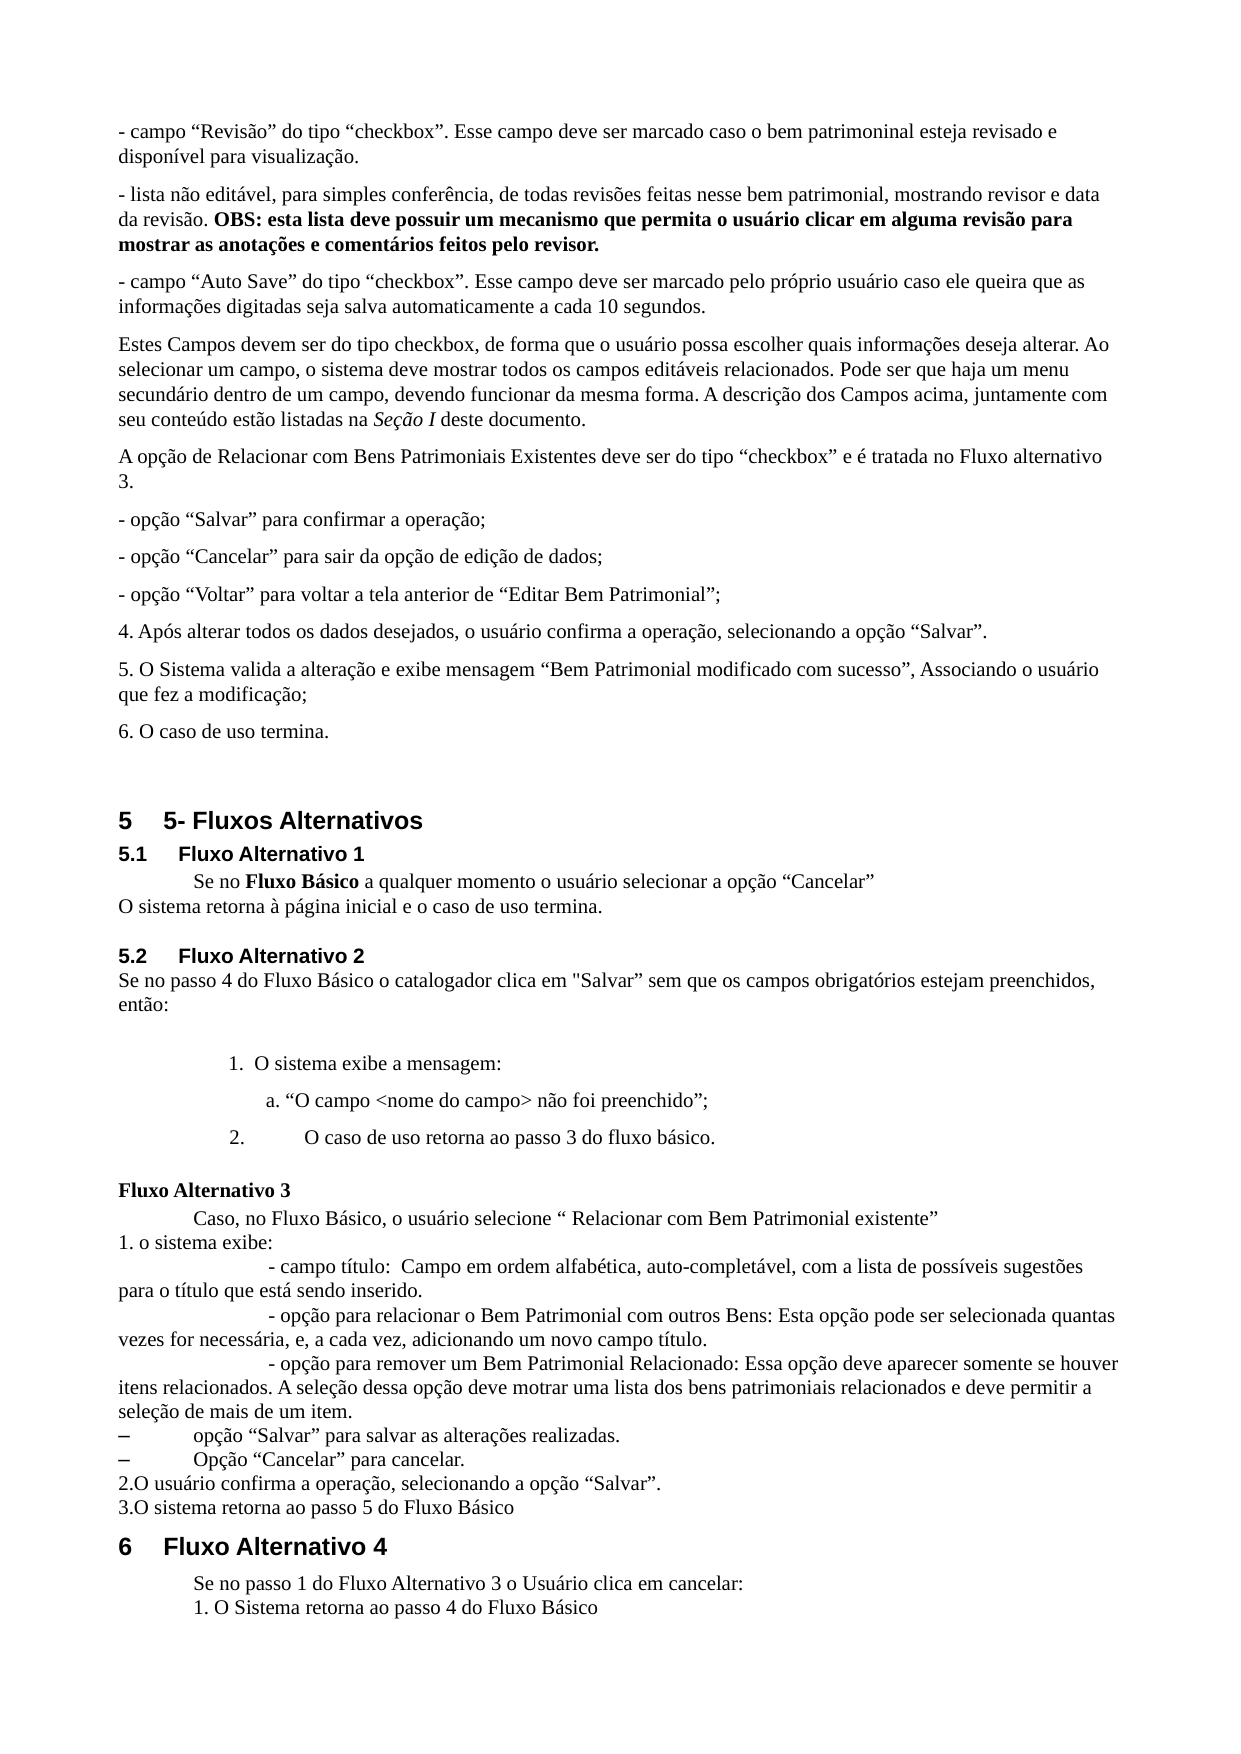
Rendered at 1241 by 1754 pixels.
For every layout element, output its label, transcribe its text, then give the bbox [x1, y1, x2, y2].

list Opção “Cancelar” para cancelar. [118, 1447, 1122, 1471]
subtitle Fluxo Alternativo 1 [118, 841, 1122, 866]
text 1. O Sistema retorna ao passo 4 do Fluxo Básico [118, 1595, 1122, 1619]
text - campo “Auto Save” do tipo “checkbox”. Esse campo deve ser marcado pelo próprio usuário caso ele queira que as informações digitadas seja salva automaticamente a cada 10 segundos. [118, 268, 1122, 318]
text 1. o sistema exibe: [118, 1230, 1122, 1254]
text 3.O sistema retorna ao passo 5 do Fluxo Básico [118, 1495, 1122, 1519]
list O caso de uso retorna ao passo 3 do fluxo básico. [229, 1125, 1122, 1149]
text a. “O campo <nome do campo> não foi preenchido”; [192, 1087, 1122, 1112]
text Fluxo Alternativo 3 [118, 1177, 1122, 1202]
text - campo “Revisão” do tipo “checkbox”. Esse campo deve ser marcado caso o bem patrimoninal esteja revisado e disponível para visualização. [118, 118, 1122, 168]
text - opção “Cancelar” para sair da opção de edição de dados; [118, 543, 1122, 568]
text Estes Campos devem ser do tipo checkbox, de forma que o usuário possa escolher quais informações deseja alterar. Ao selecionar um campo, o sistema deve mostrar todos os campos editáveis relacionados. Pode ser que haja um menu secundário dentro de um campo, devendo funcionar da mesma forma. A descrição dos Campos acima, juntamente com seu conteúdo estão listadas na Seção I deste documento. [118, 331, 1122, 431]
text - campo título: Campo em ordem alfabética, auto-completável, com a lista de possíveis sugestões para o título que está sendo inserido. [118, 1254, 1122, 1302]
text Se no passo 1 do Fluxo Alternativo 3 o Usuário clica em cancelar: [118, 1567, 1122, 1595]
text - opção para relacionar o Bem Patrimonial com outros Bens: Esta opção pode ser selecionada quantas vezes for necessária, e, a cada vez, adicionando um novo campo título. [118, 1302, 1122, 1351]
text O sistema retorna à página inicial e o caso de uso termina. [118, 894, 1122, 918]
text 5. O Sistema valida a alteração e exibe mensagem “Bem Patrimonial modificado com sucesso”, Associando o usuário que fez a modificação; [118, 656, 1122, 706]
list opção “Salvar” para salvar as alterações realizadas. [118, 1423, 1122, 1447]
text - opção “Salvar” para confirmar a operação; [118, 506, 1122, 531]
text A opção de Relacionar com Bens Patrimoniais Existentes deve ser do tipo “checkbox” e é tratada no Fluxo alternativo 3. [118, 443, 1122, 493]
subtitle Fluxo Alternativo 4 [118, 1532, 1122, 1560]
subtitle 5- Fluxos Alternativos [118, 806, 1122, 834]
text - opção para remover um Bem Patrimonial Relacionado: Essa opção deve aparecer somente se houver itens relacionados. A seleção dessa opção deve motrar uma lista dos bens patrimoniais relacionados e deve permitir a seleção de mais de um item. [118, 1351, 1122, 1423]
text 4. Após alterar todos os dados desejados, o usuário confirma a operação, selecionando a opção “Salvar”. [118, 618, 1122, 643]
text Se no passo 4 do Fluxo Básico o catalogador clica em "Salvar” sem que os campos obrigatórios estejam preenchidos, então: [118, 967, 1122, 1016]
text - lista não editável, para simples conferência, de todas revisões feitas nesse bem patrimonial, mostrando revisor e data da revisão. OBS: esta lista deve possuir um mecanismo que permita o usuário clicar em alguma revisão para mostrar as anotações e comentários feitos pelo revisor. [118, 181, 1122, 256]
text 2.O usuário confirma a operação, selecionando a opção “Salvar”. [118, 1471, 1122, 1495]
text 6. O caso de uso termina. [118, 718, 1122, 743]
text Se no Fluxo Básico a qualquer momento o usuário selecionar a opção “Cancelar” [118, 866, 1122, 894]
subtitle Fluxo Alternativo 2 [118, 942, 1122, 967]
text - opção “Voltar” para voltar a tela anterior de “Editar Bem Patrimonial”; [118, 581, 1122, 606]
text 1. O sistema exibe a mensagem: [223, 1050, 1122, 1075]
text Caso, no Fluxo Básico, o usuário selecione “ Relacionar com Bem Patrimonial existente” [118, 1202, 1122, 1230]
